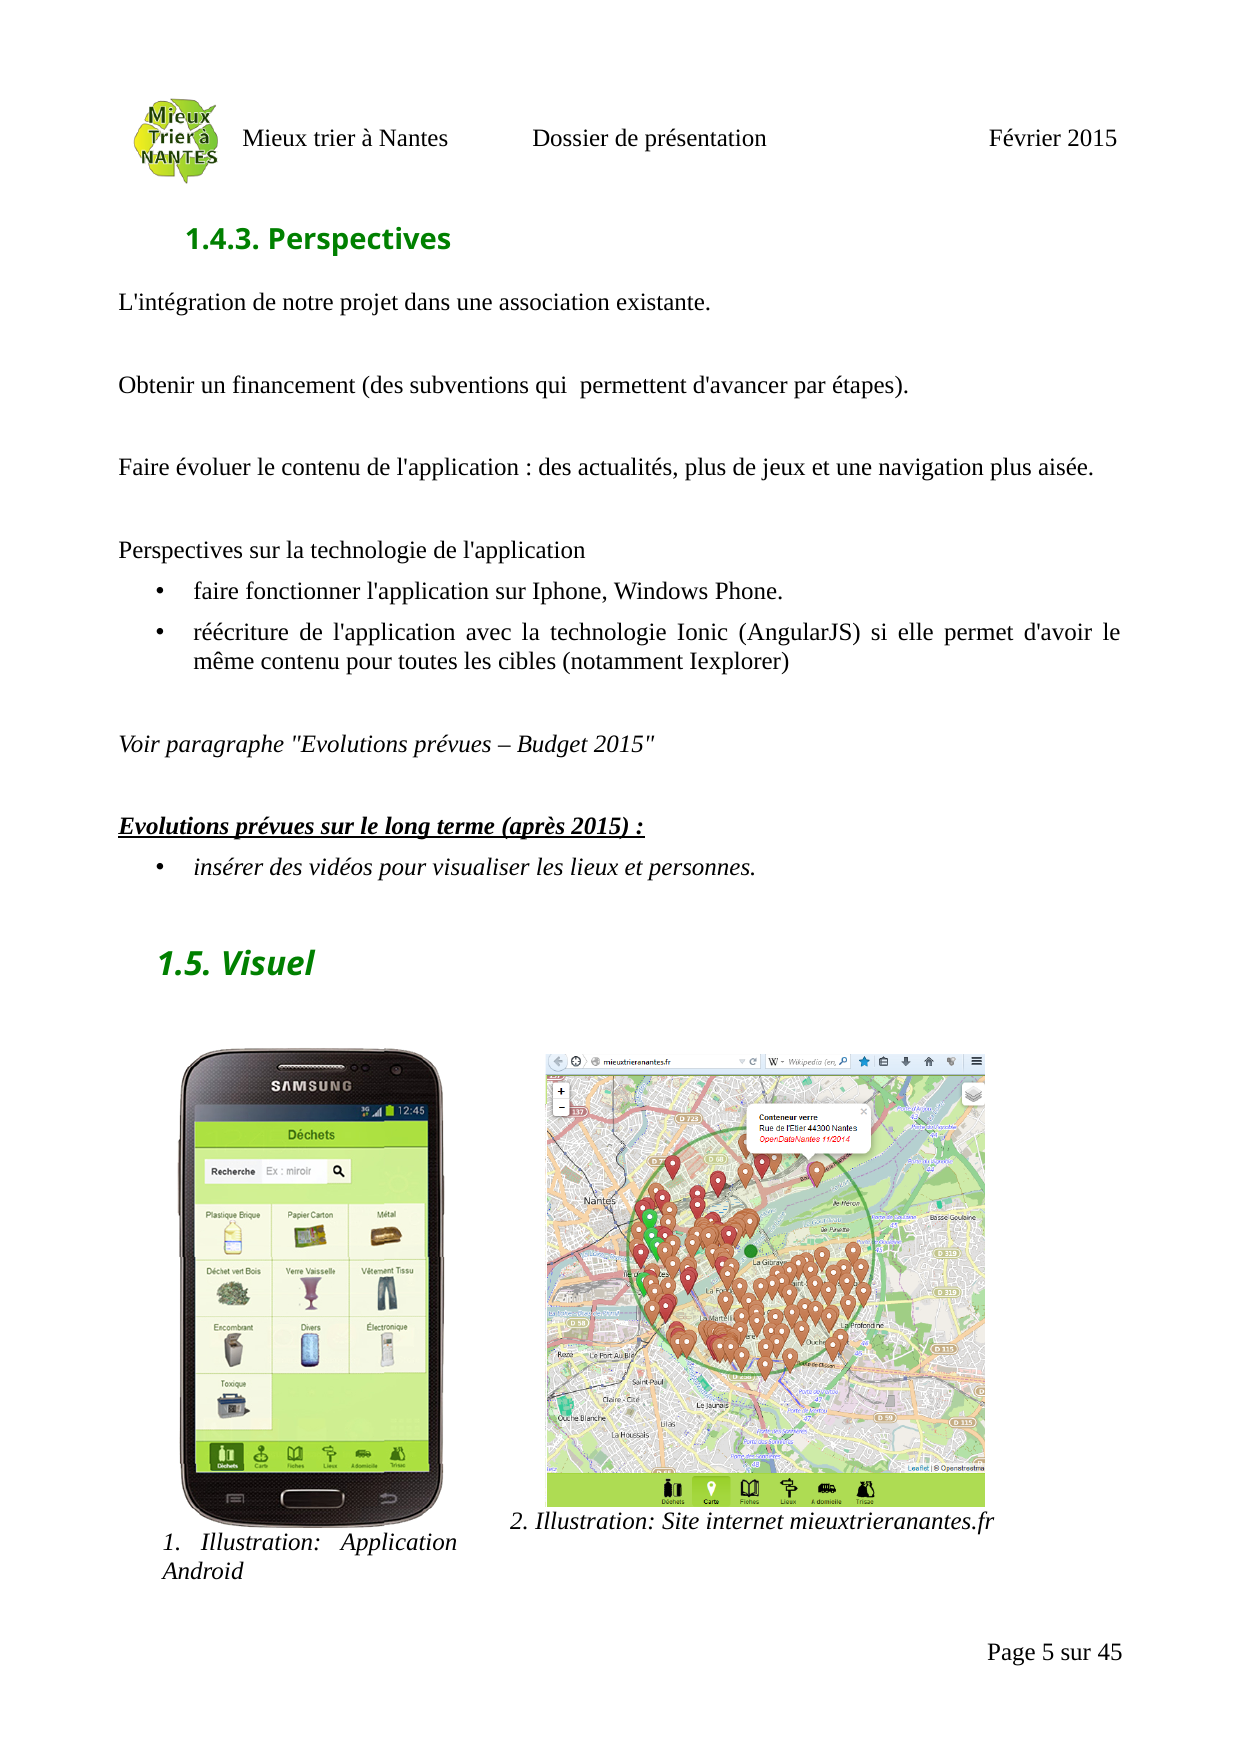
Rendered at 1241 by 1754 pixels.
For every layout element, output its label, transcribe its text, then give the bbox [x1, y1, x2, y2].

list faire fonctionner l'application sur Iphone, Windows Phone. [156, 576, 1122, 605]
text 1. Illustration: Application Android [162, 1528, 460, 1585]
text Evolutions prévues sur le long terme (après 2015) : [118, 811, 1122, 840]
text L'intégration de notre projet dans une association existante. [118, 287, 1122, 316]
picture [177, 1047, 445, 1528]
text Obtenir un financement (des subventions qui permettent d'avancer par étapes). [118, 370, 1122, 399]
text Perspectives sur la technologie de l'application [118, 535, 1122, 564]
subtitle Perspectives [148, 218, 1122, 258]
subtitle Visuel [148, 940, 1122, 986]
list insérer des vidéos pour visualiser les lieux et personnes. [156, 852, 1122, 881]
text Faire évoluer le contenu de l'application : des actualités, plus de jeux et une navigation plus aisée. [118, 452, 1122, 481]
list réécriture de l'application avec la technologie Ionic (AngularJS) si elle permet d'avoir le même contenu pour toutes les cibles (notamment Iexplorer) [156, 617, 1122, 675]
text Voir paragraphe "Evolutions prévues – Budget 2015" [118, 729, 1122, 757]
picture [131, 95, 221, 185]
text 2. Illustration: Site internet mieuxtrieranantes.fr [510, 1055, 1021, 1535]
